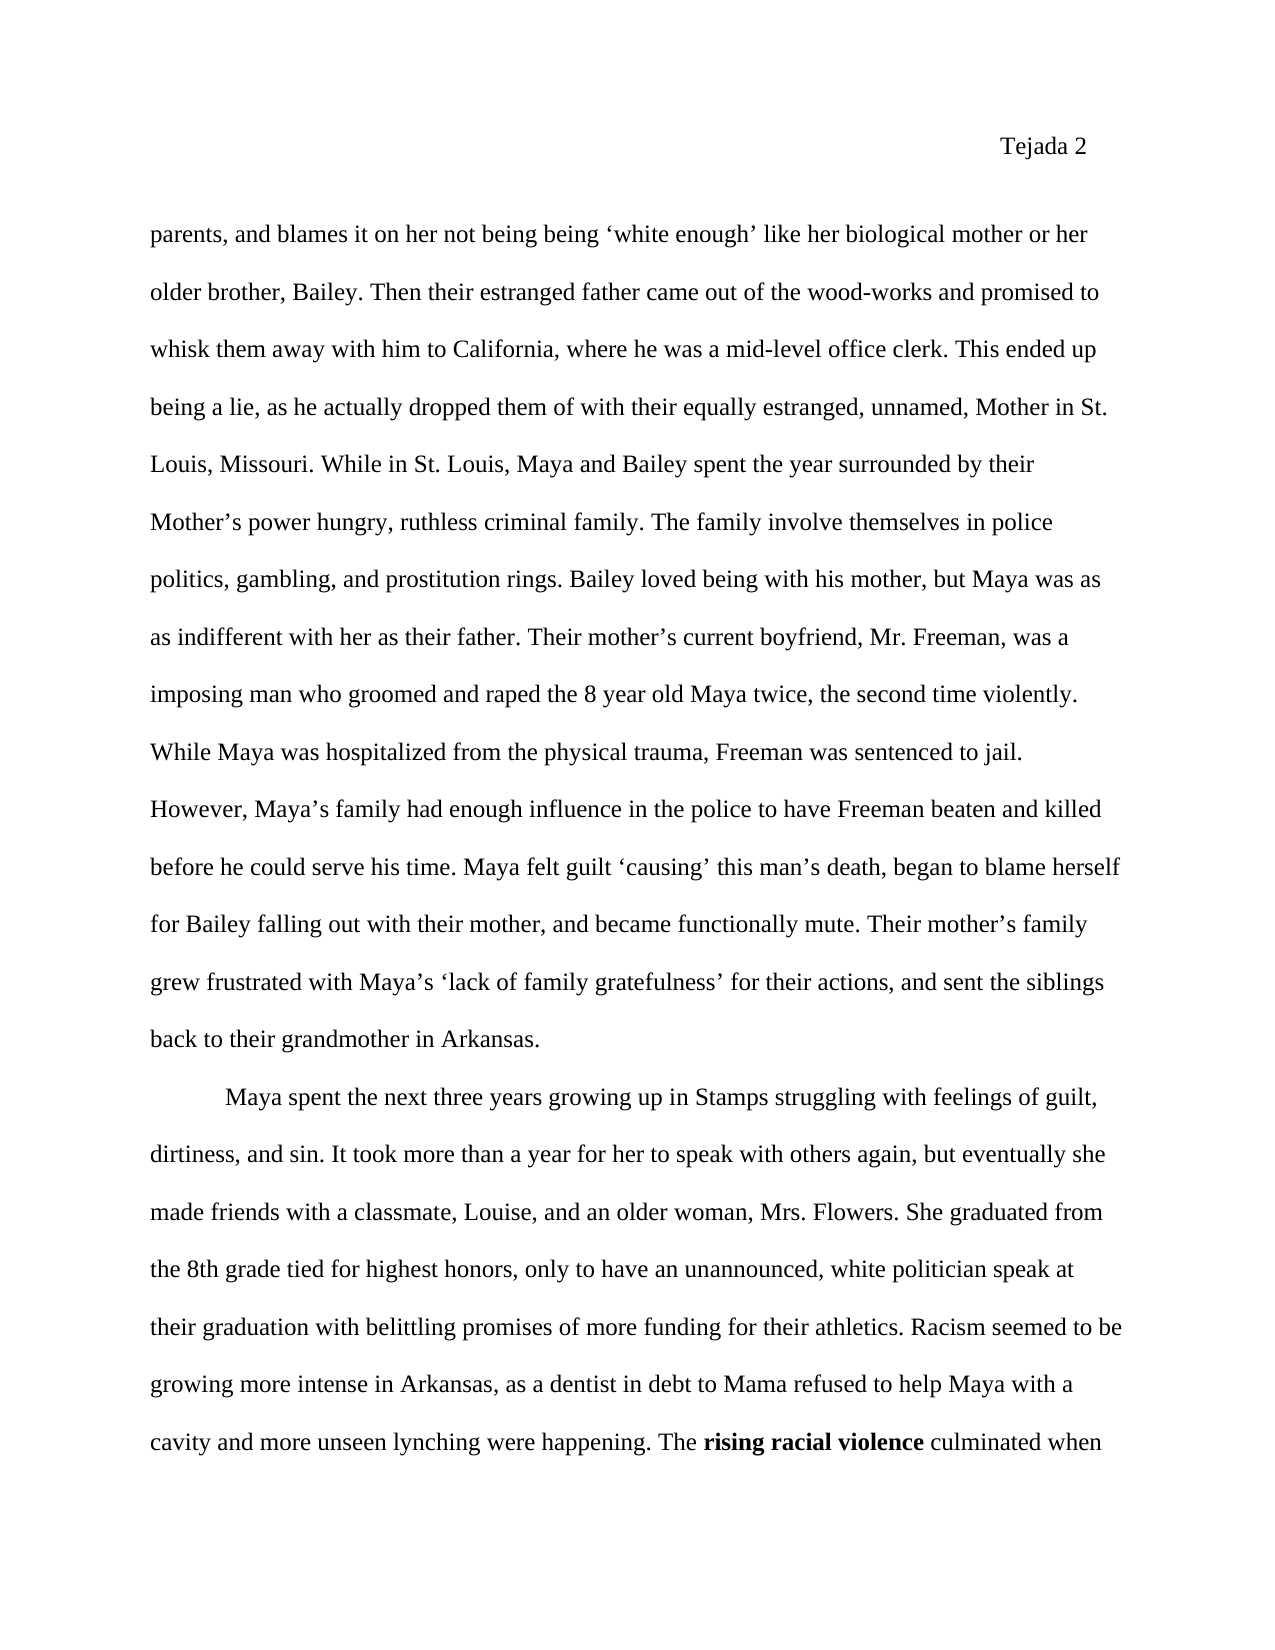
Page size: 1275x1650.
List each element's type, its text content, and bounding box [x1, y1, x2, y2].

text Maya spent the next three years growing up in Stamps struggling with feelings of guilt, dirtiness, and sin. It took more than a year for her to speak with others again, but eventually she made friends with a classmate, Louise, and an older woman, Mrs. Flowers. She graduated from the 8th grade tied for highest honors, only to have an unannounced, white politician speak at their graduation with belittling promises of more funding for their athletics. Racism seemed to be growing more intense in Arkansas, as a dentist in debt to Mama refused to help Maya with a cavity and more unseen lynching were happening. The rising racial violence culminated when [150, 1082, 1125, 1455]
text parents, and blames it on her not being being ‘white enough’ like her biological mother or her older brother, Bailey. Then their estranged father came out of the wood-works and promised to whisk them away with him to California, where he was a mid-level office clerk. This ended up being a lie, as he actually dropped them of with their equally estranged, unnamed, Mother in St. Louis, Missouri. While in St. Louis, Maya and Bailey spent the year surrounded by their Mother’s power hungry, ruthless criminal family. The family involve themselves in police politics, gambling, and prostitution rings. Bailey loved being with his mother, but Maya was as as indifferent with her as their father. Their mother’s current boyfriend, Mr. Freeman, was a imposing man who groomed and raped the 8 year old Maya twice, the second time violently. While Maya was hospitalized from the physical trauma, Freeman was sentenced to jail. However, Maya’s family had enough influence in the police to have Freeman beaten and killed before he could serve his time. Maya felt guilt ‘causing’ this man’s death, began to blame herself for Bailey falling out with their mother, and became functionally mute. Their mother’s family grew frustrated with Maya’s ‘lack of family gratefulness’ for their actions, and sent the siblings back to their grandmother in Arkansas. [150, 219, 1125, 1053]
